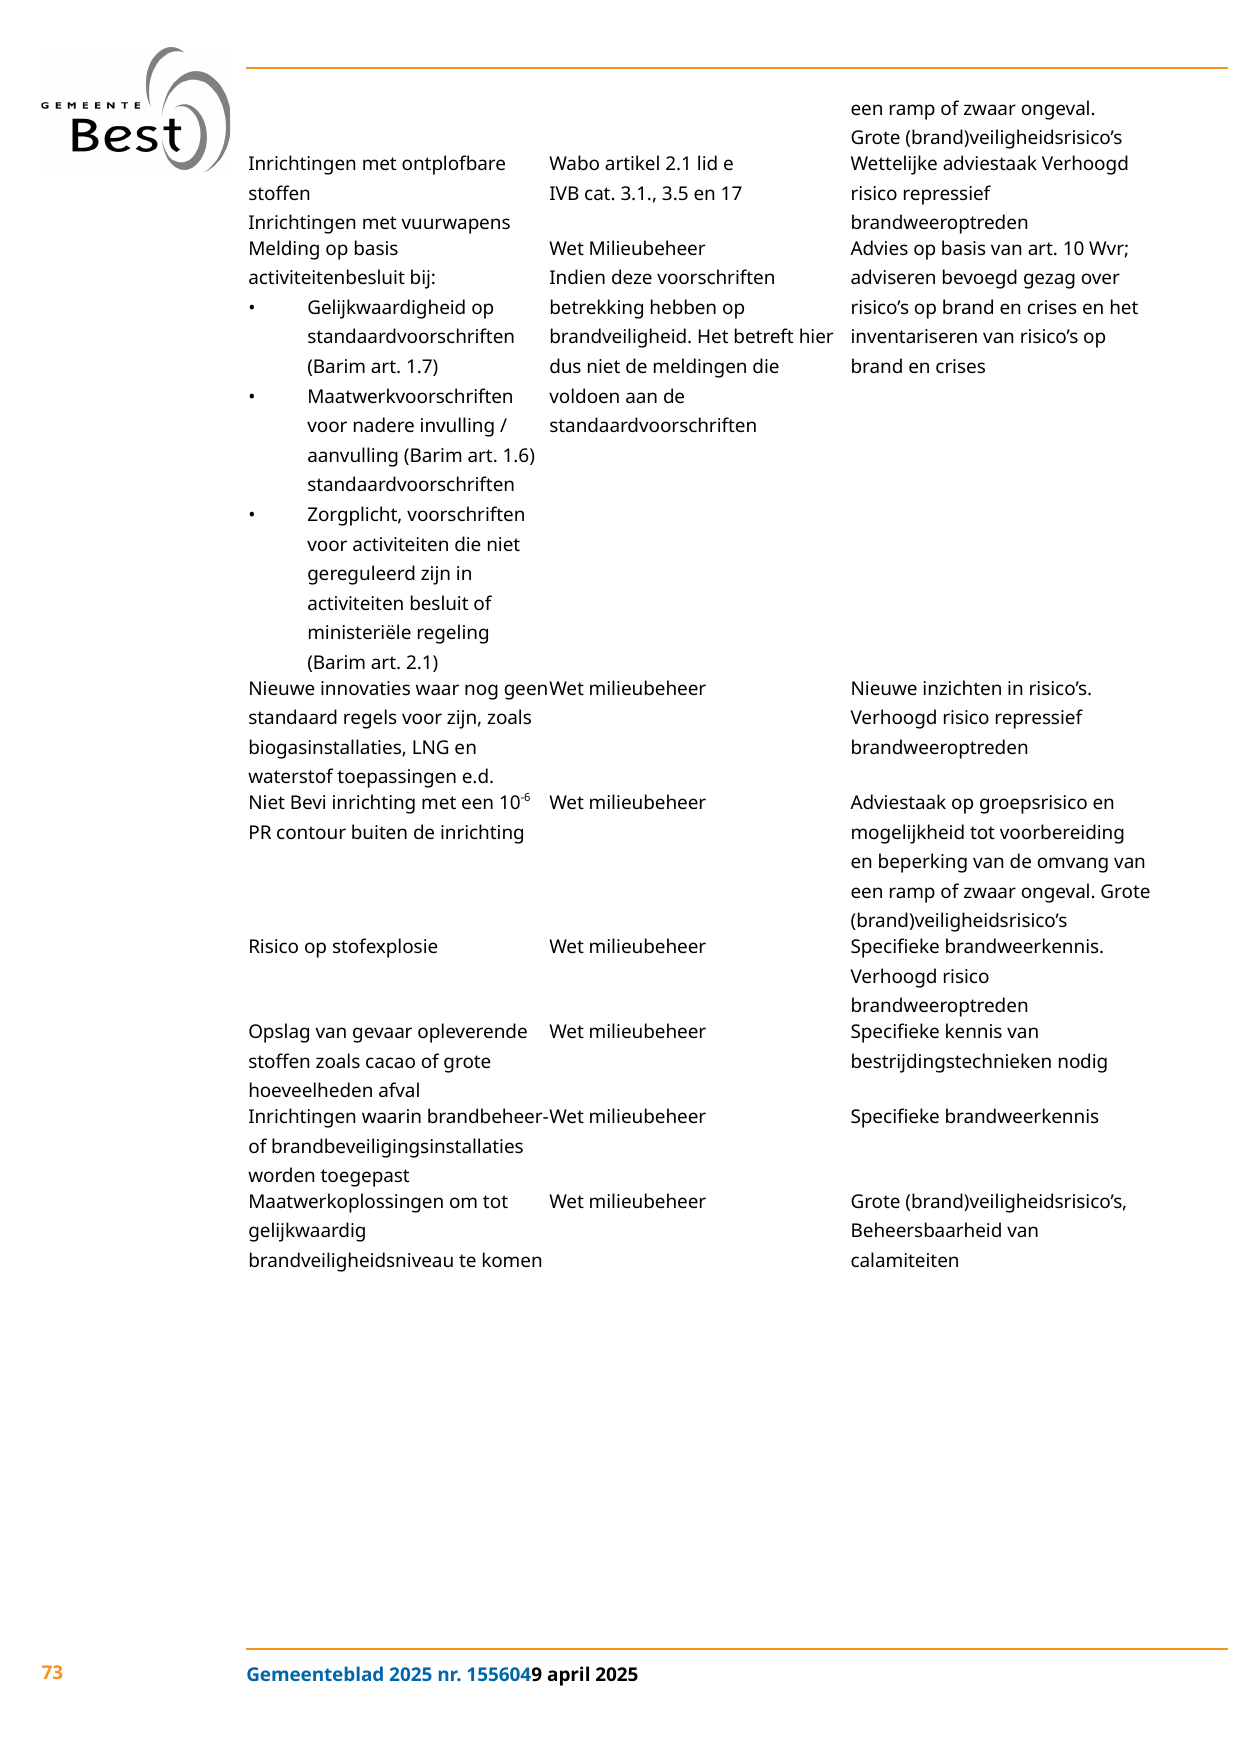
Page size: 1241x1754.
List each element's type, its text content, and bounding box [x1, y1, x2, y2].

table_cell Wet milieubeheer [549, 934, 850, 1018]
table_cell [549, 95, 850, 150]
table_cell Wet milieubeheer [549, 789, 850, 933]
picture [41, 47, 231, 172]
table_cell Advies op basis van art. 10 Wvr; adviseren bevoegd gezag over risico’s op brand en crises en het inventariseren van risico’s op brand en crises [850, 235, 1152, 675]
table_cell [248, 95, 549, 150]
table_cell Niet Bevi inrichting met een 10-6 PR contour buiten de inrichting [248, 789, 549, 933]
table_cell Specifieke kennis van bestrijdingstechnieken nodig [850, 1018, 1152, 1103]
table_cell Wet milieubeheer [549, 1188, 850, 1273]
table_cell Risico op stofexplosie [248, 934, 549, 1018]
table_cell Maatwerkoplossingen om tot gelijkwaardig brandveiligheidsniveau te komen [248, 1188, 549, 1273]
table_cell Wet milieubeheer [549, 1103, 850, 1188]
table_cell Wet Milieubeheer Indien deze voorschriften betrekking hebben op brandveiligheid. Het betreft hier dus niet de meldingen die voldoen aan de standaardvoorschriften [549, 235, 850, 675]
table_cell Melding op basis activiteitenbesluit bij: Gelijkwaardigheid op standaardvoorschriften (Barim art. 1.7) Maatwerkvoorschriften voor nadere invulling / aanvulling (Barim art. 1.6) standaardvoorschriften Zorgplicht, voorschriften voor activiteiten die niet gereguleerd zijn in activiteiten besluit of ministeriële regeling (Barim art. 2.1) [248, 235, 549, 675]
table_cell Wet milieubeheer [549, 1018, 850, 1103]
table_cell Nieuwe innovaties waar nog geen standaard regels voor zijn, zoals biogasinstallaties, LNG en waterstof toepassingen e.d. [248, 675, 549, 789]
table_cell Wettelijke adviestaak Verhoogd risico repressief brandweeroptreden [850, 150, 1152, 235]
table_cell Adviestaak op groepsrisico en mogelijkheid tot voorbereiding en beperking van de omvang van een ramp of zwaar ongeval. Grote (brand)veiligheidsrisico’s [850, 789, 1152, 933]
table_cell Wabo artikel 2.1 lid e IVB cat. 3.1., 3.5 en 17 [549, 150, 850, 235]
table_cell Wet milieubeheer [549, 675, 850, 789]
table_cell een ramp of zwaar ongeval. Grote (brand)veiligheidsrisico’s [850, 95, 1152, 150]
table_cell Grote (brand)veiligheidsrisico’s, Beheersbaarheid van calamiteiten [850, 1188, 1152, 1273]
table_cell Inrichtingen waarin brandbeheer- of brandbeveiligingsinstallaties worden toegepast [248, 1103, 549, 1188]
table_cell Specifieke brandweerkennis [850, 1103, 1152, 1188]
table_cell Specifieke brandweerkennis. Verhoogd risico brandweeroptreden [850, 934, 1152, 1018]
table_cell Opslag van gevaar opleverende stoffen zoals cacao of grote hoeveelheden afval [248, 1018, 549, 1103]
table_cell Nieuwe inzichten in risico’s. Verhoogd risico repressief brandweeroptreden [850, 675, 1152, 789]
table_cell Inrichtingen met ontplofbare stoffen Inrichtingen met vuurwapens [248, 150, 549, 235]
